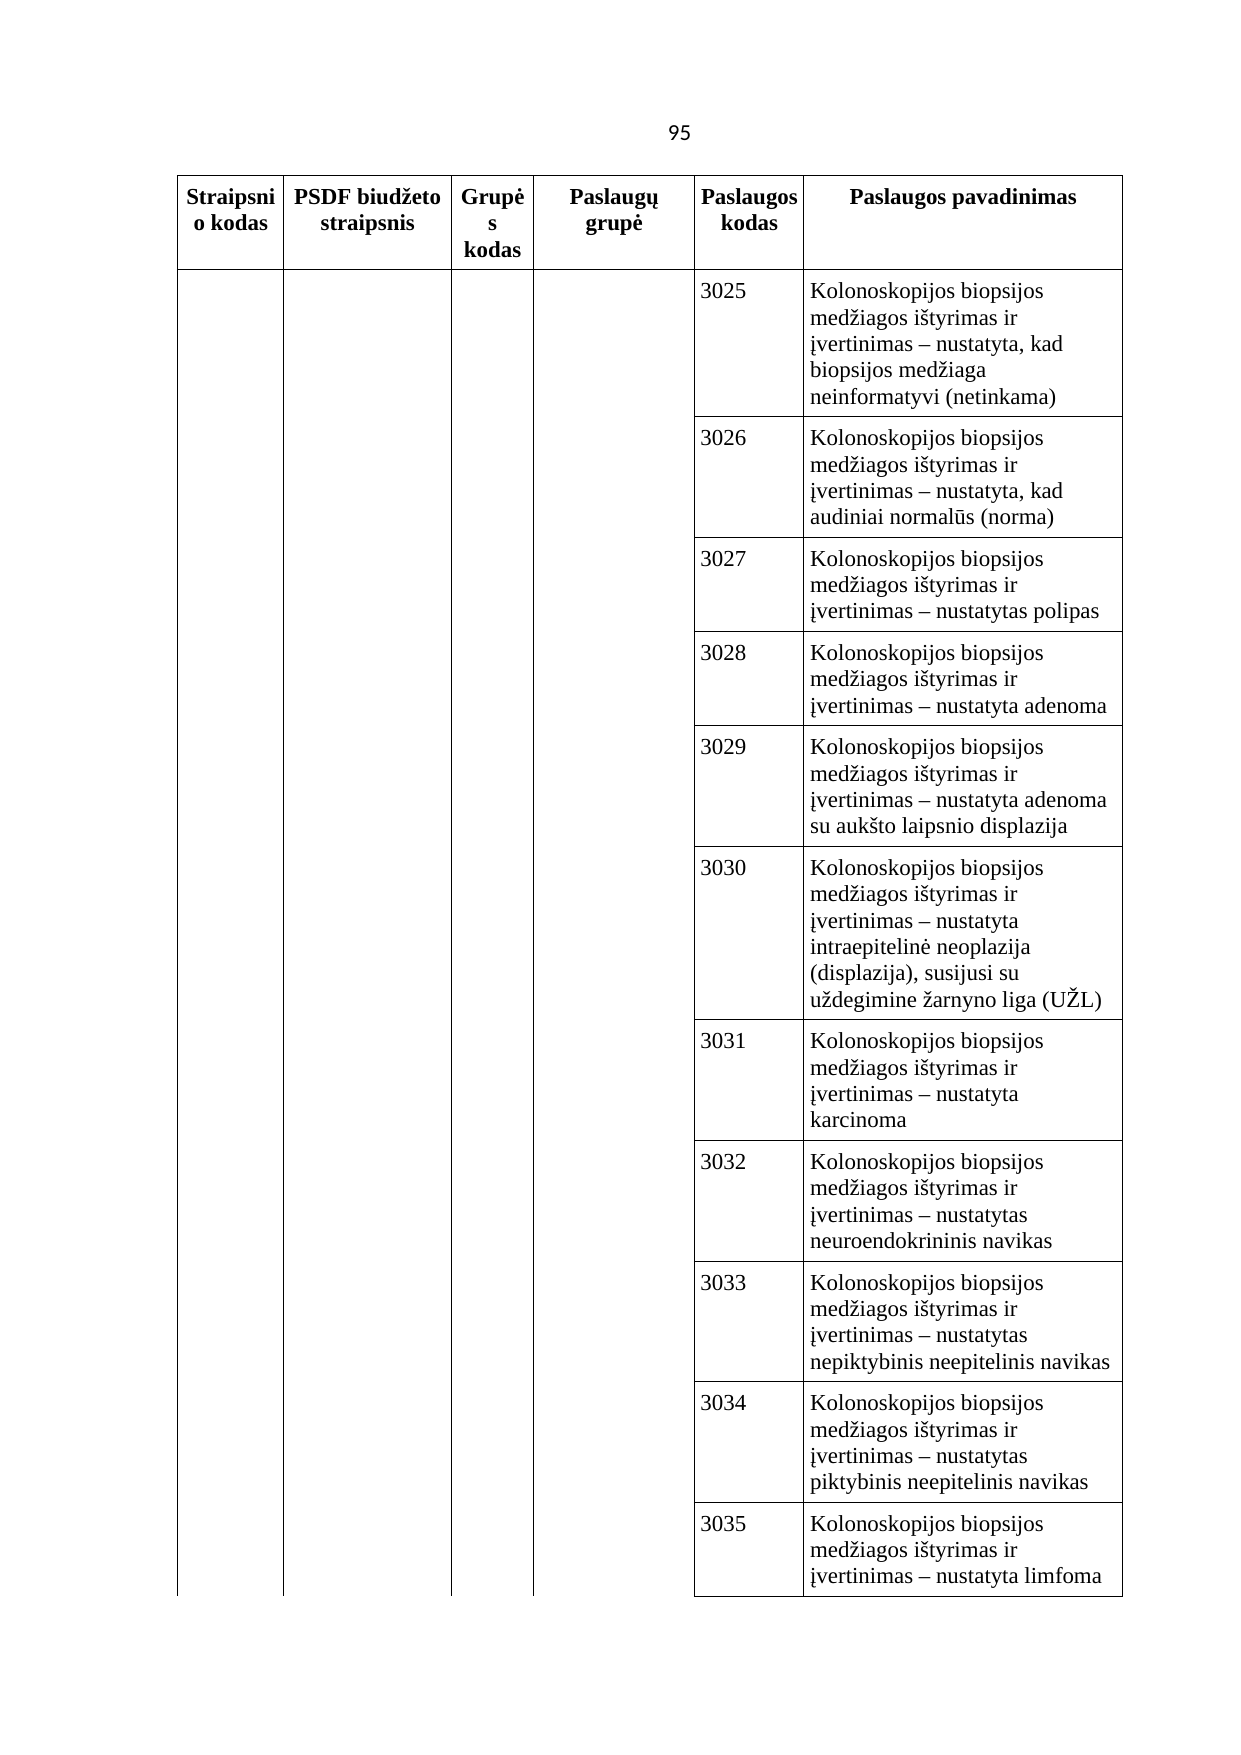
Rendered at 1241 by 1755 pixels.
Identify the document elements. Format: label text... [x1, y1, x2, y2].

table_cell [452, 416, 533, 537]
table_cell [534, 846, 694, 1019]
table_header Grupės kodas [452, 176, 533, 269]
table_cell [452, 725, 533, 846]
table_cell [534, 537, 694, 631]
table_cell Kolonoskopijos biopsijos medžiagos ištyrimas ir įvertinimas – nustatytas nepiktybinis neepitelinis navikas [804, 1262, 1122, 1381]
table_cell [452, 1261, 533, 1381]
table_cell [178, 270, 283, 416]
table_cell 3025 [695, 270, 803, 416]
table_cell [452, 1381, 533, 1502]
table_cell 3030 [695, 847, 803, 1019]
table_cell Kolonoskopijos biopsijos medžiagos ištyrimas ir įvertinimas – nustatyta adenoma su aukšto laipsnio displazija [804, 726, 1122, 846]
table_cell [178, 1140, 283, 1261]
table_cell [284, 725, 451, 846]
table_header Paslaugų grupė [534, 176, 694, 269]
table_cell Kolonoskopijos biopsijos medžiagos ištyrimas ir įvertinimas – nustatytas neuroendokrininis navikas [804, 1141, 1122, 1261]
table_cell 3032 [695, 1141, 803, 1261]
table_cell [452, 1140, 533, 1261]
table_cell [534, 631, 694, 725]
table_cell Kolonoskopijos biopsijos medžiagos ištyrimas ir įvertinimas – nustatyta karcinoma [804, 1020, 1122, 1140]
table_cell [534, 416, 694, 537]
table_cell [178, 725, 283, 846]
table_cell [178, 846, 283, 1019]
table_cell [534, 270, 694, 416]
table_cell [284, 416, 451, 537]
table_cell [534, 1502, 694, 1596]
table_cell [534, 725, 694, 846]
table_cell 3035 [695, 1503, 803, 1596]
table_cell [178, 537, 283, 631]
table_cell [452, 1019, 533, 1140]
table_header Paslaugos pavadinimas [804, 176, 1122, 269]
table_cell [284, 1019, 451, 1140]
table_cell [178, 416, 283, 537]
table_cell [284, 1140, 451, 1261]
table_cell [284, 1502, 451, 1596]
table_cell [452, 537, 533, 631]
table_cell [284, 270, 451, 416]
table_cell Kolonoskopijos biopsijos medžiagos ištyrimas ir įvertinimas – nustatyta intraepitelinė neoplazija (displazija), susijusi su uždegimine žarnyno liga (UŽL) [804, 847, 1122, 1019]
table_cell [178, 1261, 283, 1381]
table_cell [452, 1502, 533, 1596]
table_header PSDF biudžeto straipsnis [284, 176, 451, 269]
table_cell Kolonoskopijos biopsijos medžiagos ištyrimas ir įvertinimas – nustatyta, kad biopsijos medžiaga neinformatyvi (netinkama) [804, 270, 1122, 416]
table_cell [284, 537, 451, 631]
table_cell [534, 1261, 694, 1381]
table_cell [534, 1381, 694, 1502]
table_cell [452, 631, 533, 725]
table_cell [534, 1019, 694, 1140]
table_cell [178, 1381, 283, 1502]
table_cell [452, 270, 533, 416]
table_cell 3026 [695, 417, 803, 537]
table_cell [284, 631, 451, 725]
table_header Paslaugos kodas [695, 176, 803, 269]
table_cell [284, 1381, 451, 1502]
table_cell 3034 [695, 1382, 803, 1502]
table_cell Kolonoskopijos biopsijos medžiagos ištyrimas ir įvertinimas – nustatyta, kad audiniai normalūs (norma) [804, 417, 1122, 537]
table_cell Kolonoskopijos biopsijos medžiagos ištyrimas ir įvertinimas – nustatytas piktybinis neepitelinis navikas [804, 1382, 1122, 1502]
table_cell Kolonoskopijos biopsijos medžiagos ištyrimas ir įvertinimas – nustatytas polipas [804, 538, 1122, 631]
table_cell 3027 [695, 538, 803, 631]
table_cell [178, 1019, 283, 1140]
table_header Straipsnio kodas [178, 176, 283, 269]
table_cell 3028 [695, 632, 803, 725]
table_cell [178, 631, 283, 725]
table_cell 3033 [695, 1262, 803, 1381]
table_cell [452, 846, 533, 1019]
table_cell [178, 1502, 283, 1596]
table_cell [534, 1140, 694, 1261]
table_cell [284, 1261, 451, 1381]
table_cell 3031 [695, 1020, 803, 1140]
table_cell Kolonoskopijos biopsijos medžiagos ištyrimas ir įvertinimas – nustatyta adenoma [804, 632, 1122, 725]
table_cell 3029 [695, 726, 803, 846]
table_cell Kolonoskopijos biopsijos medžiagos ištyrimas ir įvertinimas – nustatyta limfoma [804, 1503, 1122, 1596]
table_cell [284, 846, 451, 1019]
